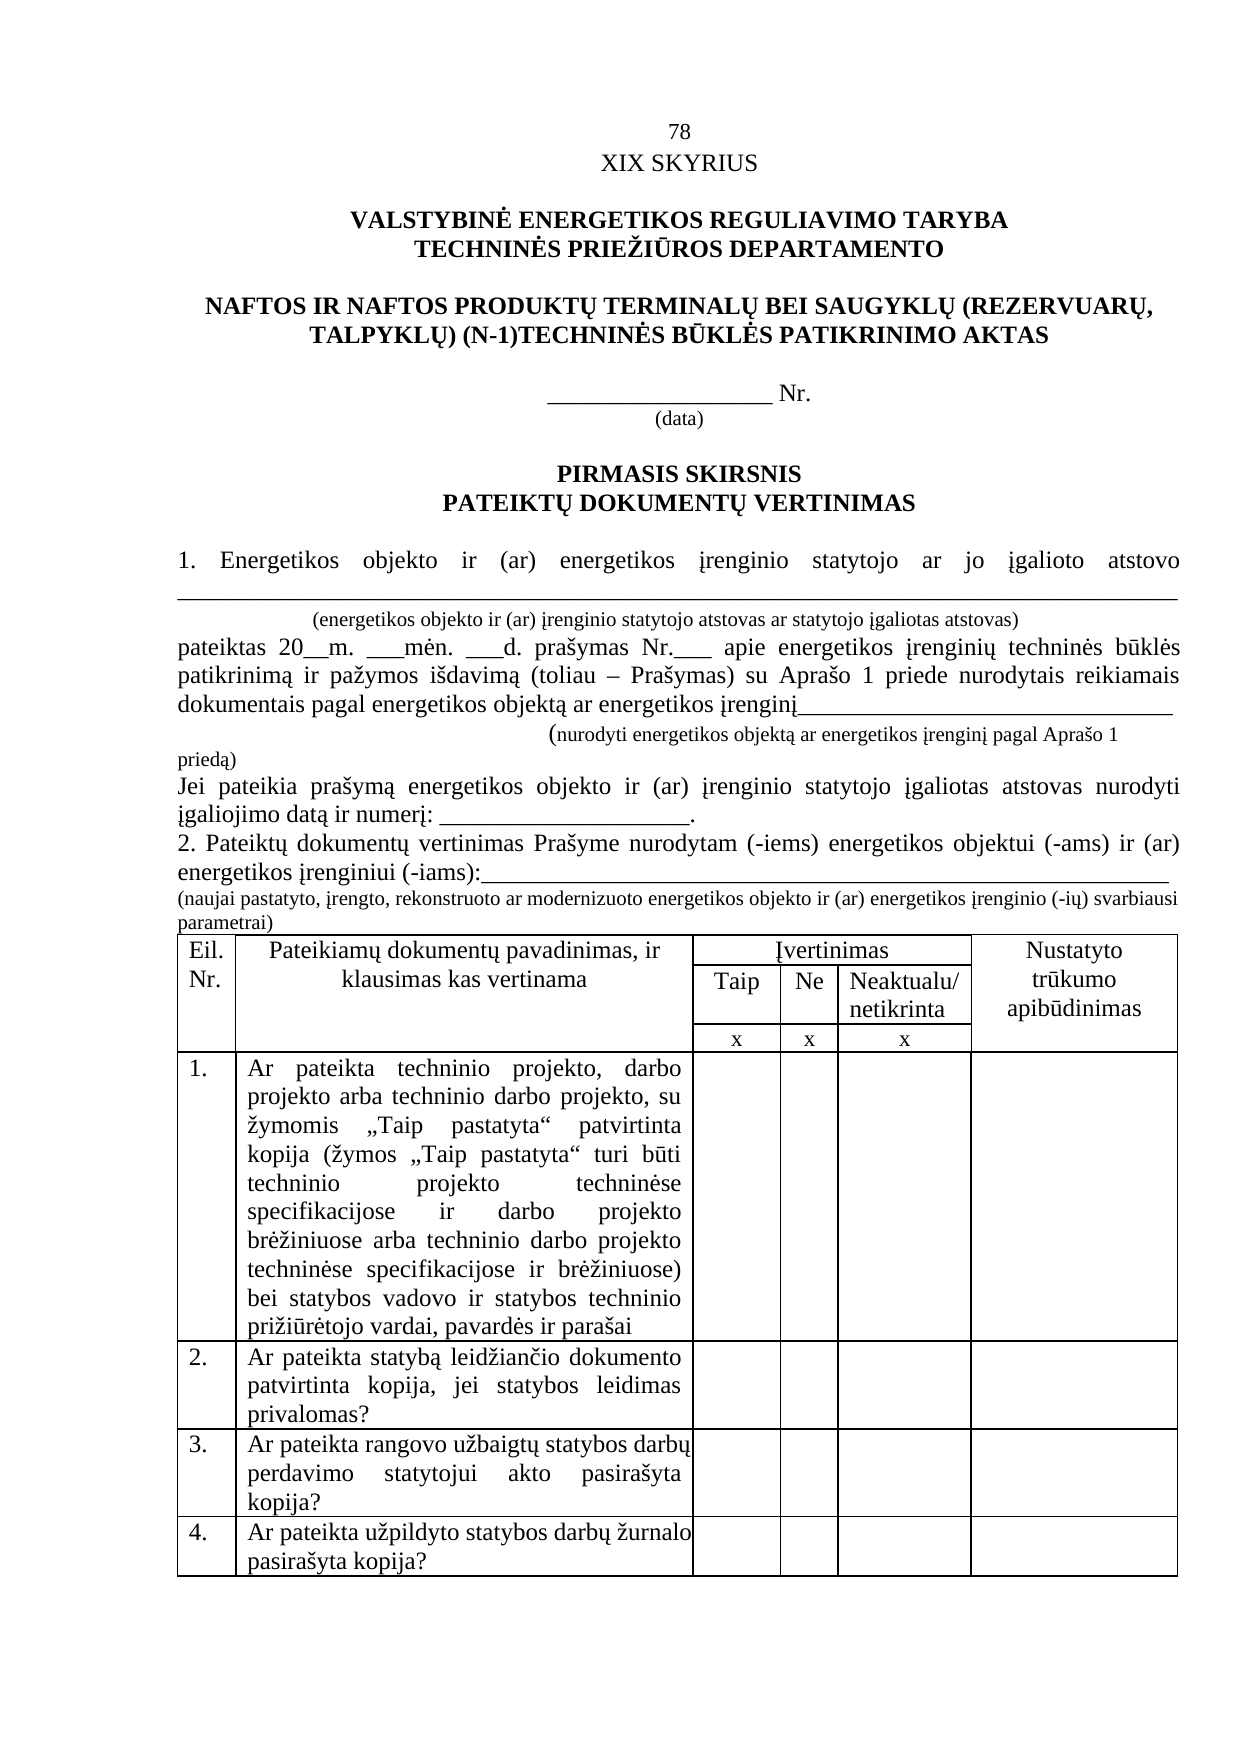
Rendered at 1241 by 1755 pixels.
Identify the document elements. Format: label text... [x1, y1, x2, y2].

table_cell [781, 1430, 837, 1516]
table_header Pateikiamų dokumentų pavadinimas, ir klausimas kas vertinama [236, 936, 692, 1023]
table_cell [972, 1430, 1177, 1516]
text pateiktas 20__m. ___mėn. ___d. prašymas Nr.___ apie energetikos įrenginių techninės būklės patikrinimą ir pažymos išdavimą (toliau – Prašymas) su Aprašo 1 priede nurodytais reikiamais dokumentais pagal energetikos objektą ar energetikos įrenginį______________________________ [177, 632, 1181, 718]
table_cell [781, 1517, 837, 1575]
table_cell [781, 1053, 837, 1340]
table_cell 2. [178, 1342, 235, 1428]
table_cell [839, 1053, 970, 1340]
table_cell Taip [694, 966, 780, 1023]
table_cell 4. [178, 1517, 235, 1575]
text VALSTYBINĖ ENERGETIKOS REGULIAVIMO TARYBA [177, 205, 1181, 234]
table_header Eil. Nr. [178, 935, 235, 1051]
table_cell x [694, 1025, 780, 1051]
table_cell x [781, 1025, 837, 1051]
text 2. Pateiktų dokumentų vertinimas Prašyme nurodytam (-iems) energetikos objektui (-ams) ir (ar) energetikos įrenginiui (-iams):_______________________________________________________ [177, 828, 1181, 886]
text (naujai pastatyto, įrengto, rekonstruoto ar modernizuoto energetikos objekto ir (ar) energetikos įrenginio (-ių) svarbiausi parametrai) [177, 886, 1181, 934]
table_cell Ar pateikta užpildyto statybos darbų žurnalo pasirašyta kopija? [237, 1517, 692, 1575]
table_cell [781, 1342, 837, 1428]
table_cell [236, 1023, 692, 1051]
table_cell [694, 1053, 780, 1340]
table_header Įvertinimas [694, 936, 971, 964]
text TECHNINĖS PRIEŽIŪROS DEPARTAMENTO [177, 234, 1181, 263]
text (nurodyti energetikos objektą ar energetikos įrenginį pagal Aprašo 1 priedą) [177, 718, 1181, 771]
table_cell Ar pateikta statybą leidžiančio dokumento patvirtinta kopija, jei statybos leidimas privalomas? [237, 1342, 692, 1428]
text (data) [177, 406, 1181, 430]
table_cell [694, 1430, 780, 1516]
table_cell [972, 1342, 1177, 1428]
table_cell Ne [781, 966, 837, 1023]
table_cell Neaktualu/netikrinta [839, 966, 971, 1023]
text PATEIKTŲ DOKUMENTŲ VERTINIMAS [177, 488, 1181, 517]
text __________________ Nr. [177, 378, 1181, 406]
table_cell [694, 1517, 780, 1575]
text NAFTOS IR NAFTOS PRODUKTŲ TERMINALŲ BEI SAUGYKLŲ (REZERVUARŲ, [177, 291, 1181, 320]
table_cell Ar pateikta rangovo užbaigtų statybos darbų perdavimo statytojui akto pasirašyta kopija? [237, 1430, 692, 1516]
text TALPYKLŲ) (N-1)TECHNINĖS BŪKLĖS PATIKRINIMO AKTAS [177, 320, 1181, 349]
table_cell [839, 1342, 970, 1428]
table_cell [972, 1053, 1177, 1340]
table_cell x [839, 1025, 971, 1051]
text PIRMASIS SKIRSNIS [177, 459, 1181, 488]
table_header Nustatyto trūkumo apibūdinimas [972, 935, 1177, 1051]
table_cell 3. [178, 1430, 235, 1516]
table_cell [839, 1430, 970, 1516]
text Jei pateikia prašymą energetikos objekto ir (ar) įrenginio statytojo įgaliotas atstovas nurodyti įgaliojimo datą ir numerį: ____________________. [177, 771, 1181, 828]
text XIX SKYRIUS [177, 148, 1181, 176]
table_cell [694, 1342, 780, 1428]
table_cell Ar pateikta techninio projekto, darbo projekto arba techninio darbo projekto, su žymomis „Taip pastatyta“ patvirtinta kopija (žymos „Taip pastatyta“ turi būti techninio projekto techninėse specifikacijose ir darbo projekto brėžiniuose arba techninio darbo projekto techninėse specifikacijose ir brėžiniuose) bei statybos vadovo ir statybos techninio prižiūrėtojo vardai, pavardės ir parašai [237, 1053, 692, 1340]
table_cell 1. [178, 1053, 235, 1340]
table_cell [839, 1517, 970, 1575]
text 1. Energetikos objekto ir (ar) energetikos įrenginio statytojo ar jo įgalioto atstovo ________________________________________________________________________________ (energetikos objekto ir (ar) įrenginio statytojo atstovas ar statytojo įgaliotas atstovas) [177, 545, 1181, 632]
table_cell [972, 1517, 1177, 1575]
